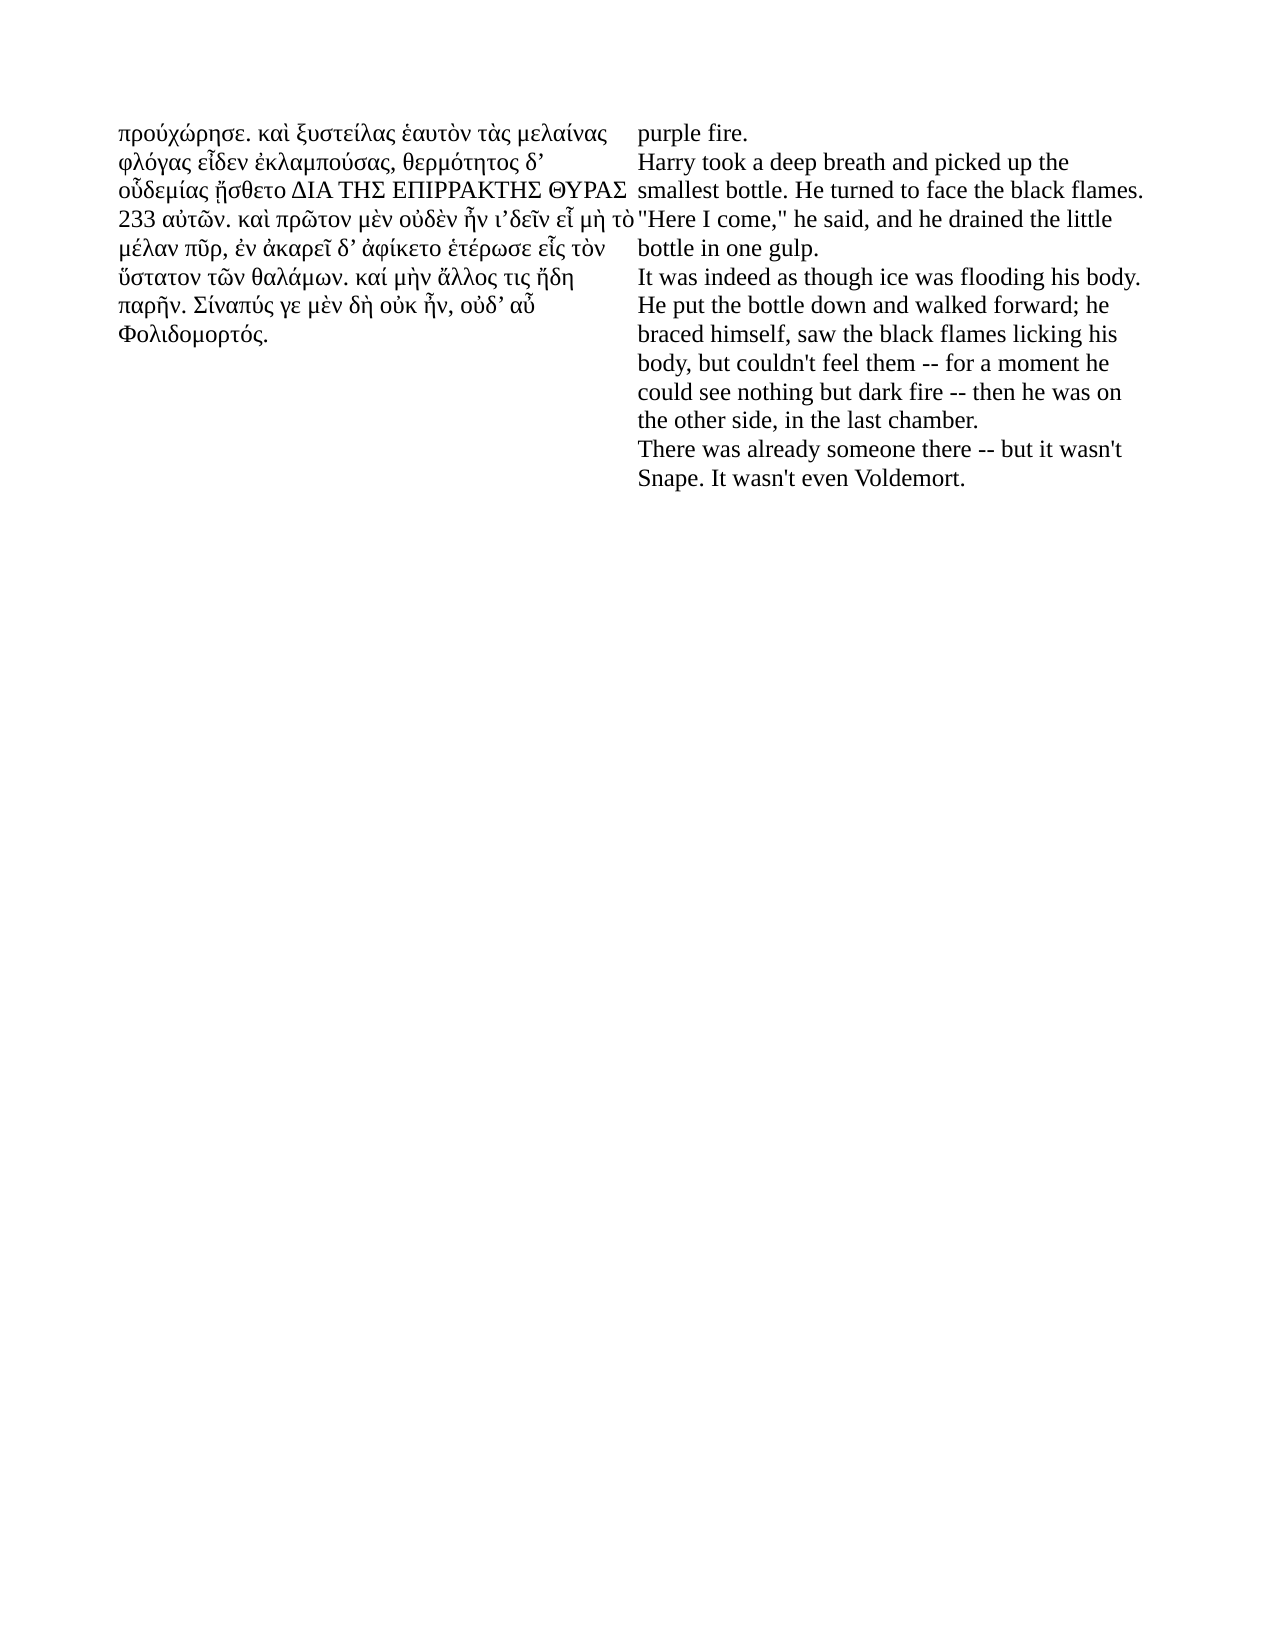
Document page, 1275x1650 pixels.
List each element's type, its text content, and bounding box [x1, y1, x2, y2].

table_cell προύχώρησε. καὶ ξυστείλας ἑαυτὸν τὰς μελαίνας φλόγας εἶδεν ἐκλαμπούσας, θερμότητος δ’ οὗδεμίας ᾔσθετο ΔΙΑ ΤΗΣ ΕΠΙΡΡΑΚΤΗΣ ΘΥΡΑΣ 233 αὐτῶν. καὶ πρῶτον μὲν οὐδὲν ἦν ι’δεῖν εἷ μὴ τὸ μέλαν πῦρ, ἐν ἀκαρεῖ δ’ ἀφίκετο ἑτέρωσε εἷς τὸν ὕστατον τῶν θαλάμων. καί μὴν ἄλλος τις ἤδη παρῆν. Σίναπύς γε μὲν δὴ οὐκ ἦν, οὐδ’ αὖ Φολιδομορτός. [118, 118, 637, 492]
table_cell purple fire. Harry took a deep breath and picked up the smallest bottle. He turned to face the black flames. "Here I come," he said, and he drained the little bottle in one gulp. It was indeed as though ice was flooding his body. He put the bottle down and walked forward; he braced himself, saw the black flames licking his body, but couldn't feel them -- for a moment he could see nothing but dark fire -- then he was on the other side, in the last chamber. There was already someone there -- but it wasn't Snape. It wasn't even Voldemort. [637, 118, 1157, 492]
